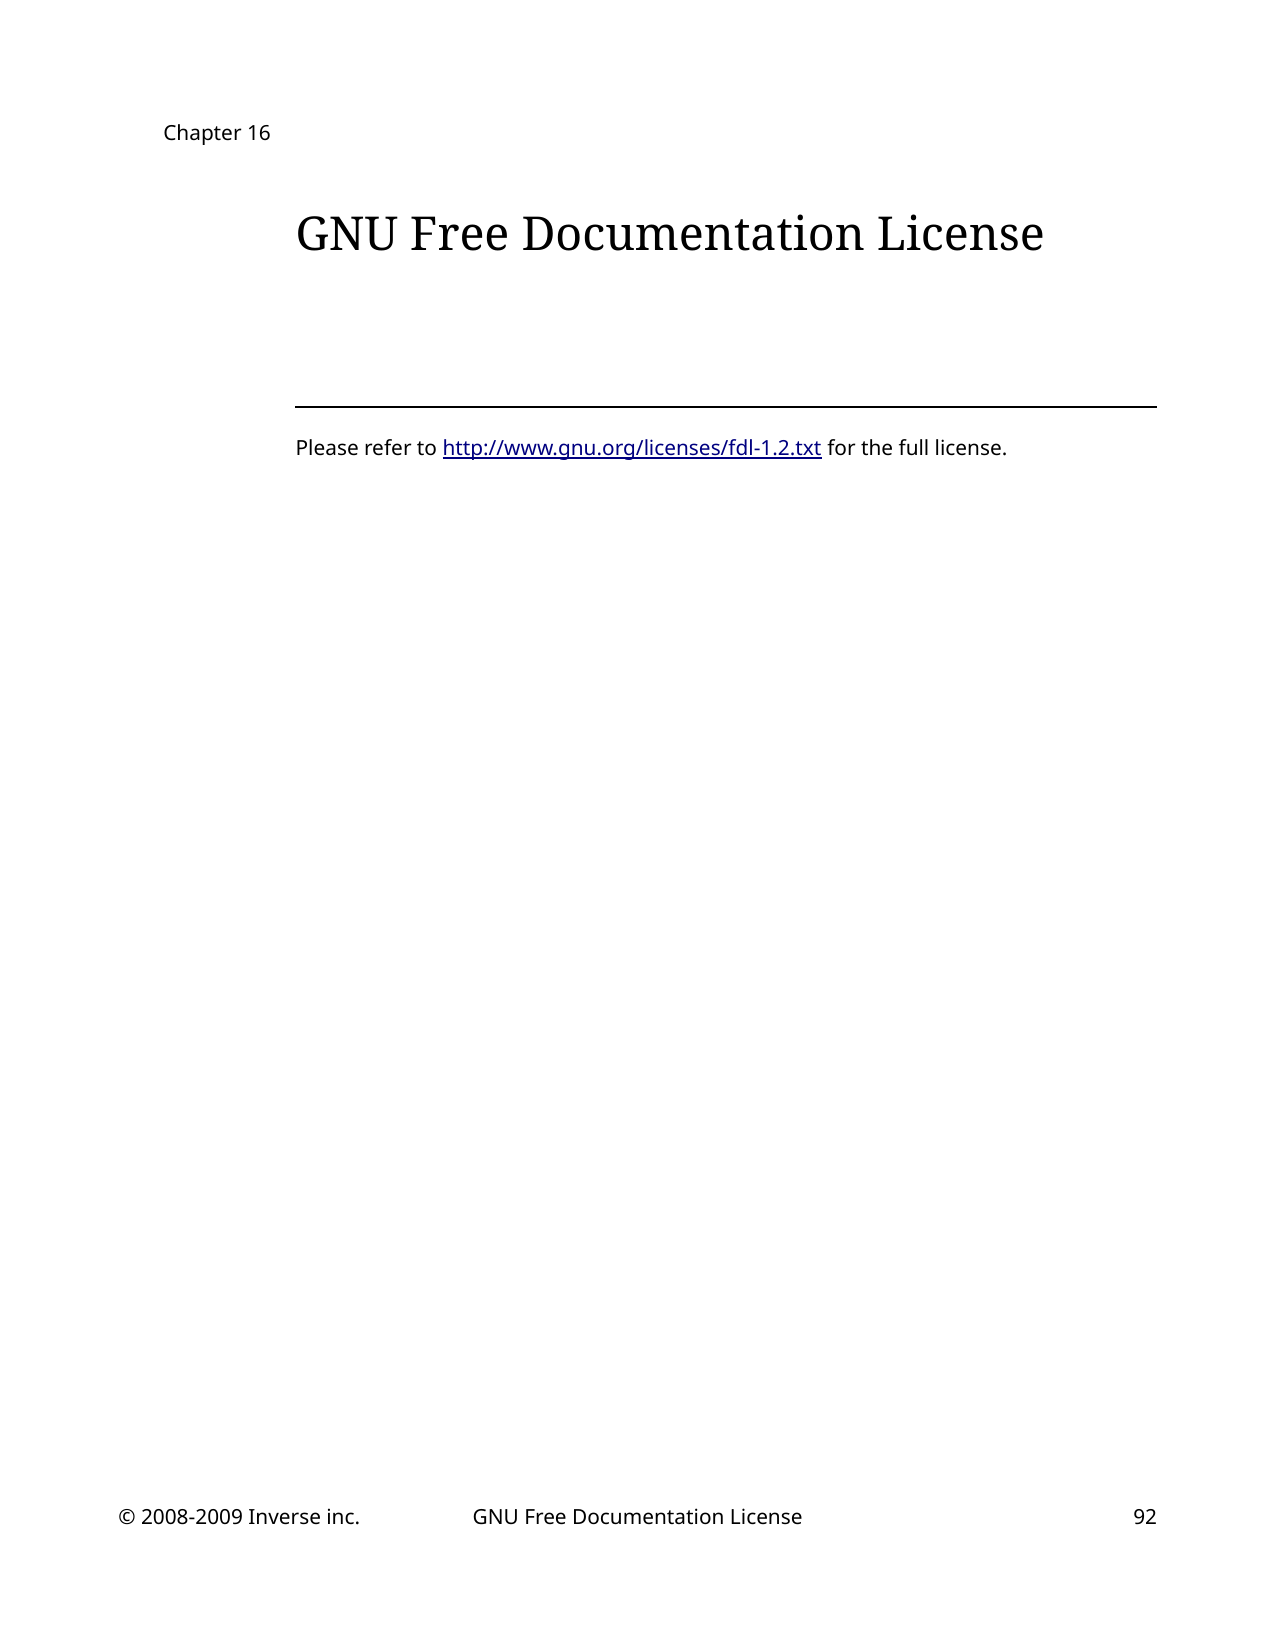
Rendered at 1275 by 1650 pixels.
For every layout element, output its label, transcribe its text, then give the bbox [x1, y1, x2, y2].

subtitle GNU Free Documentation License [295, 201, 1157, 406]
text Please refer to http://www.gnu.org/licenses/fdl-1.2.txt for the full license. [295, 433, 1157, 461]
